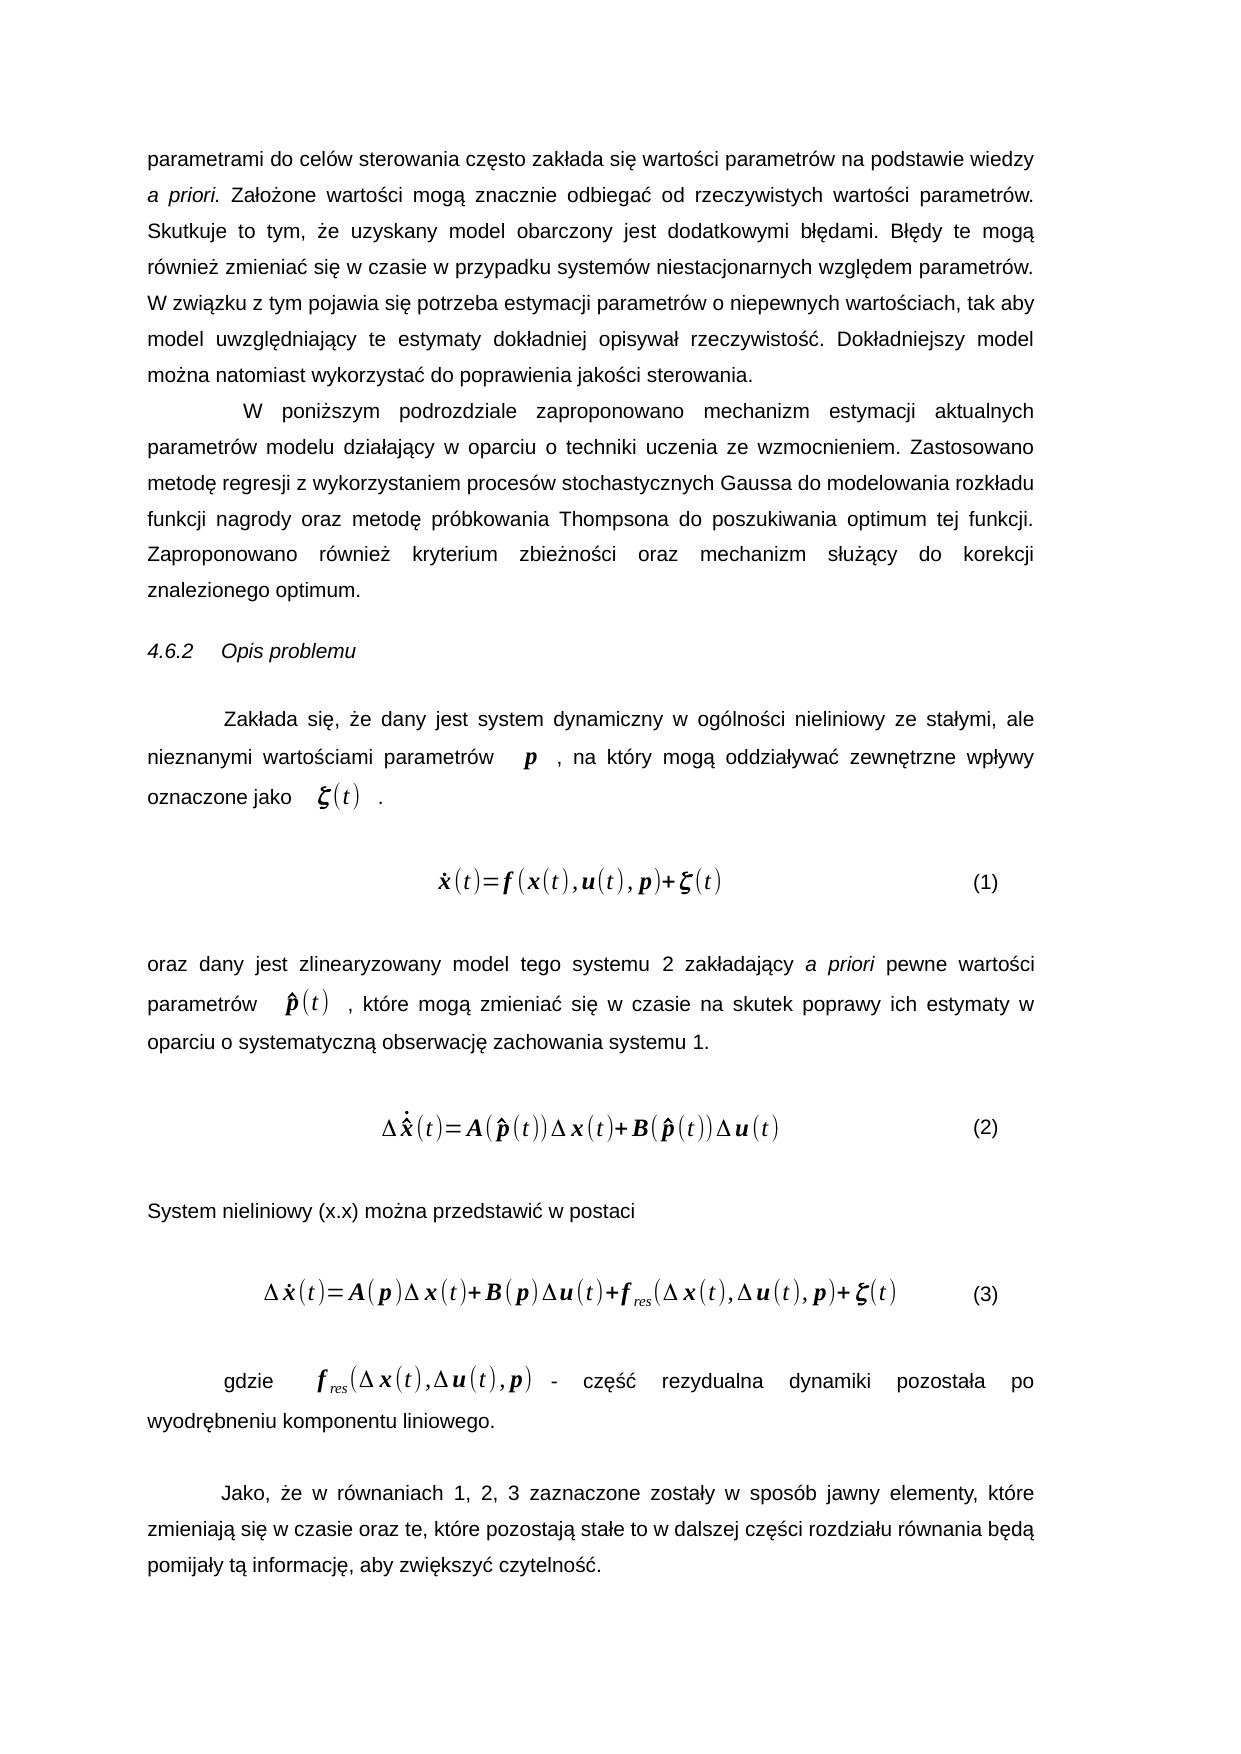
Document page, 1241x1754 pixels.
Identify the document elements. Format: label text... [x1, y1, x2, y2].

table_header (3) [936, 1248, 1035, 1340]
text W poniższym podrozdziale zaproponowano mechanizm estymacji aktualnych parametrów modelu działający w oparciu o techniki uczenia ze wzmocnieniem. Zastosowano metodę regresji z wykorzystaniem procesów stochastycznych Gaussa do modelowania rozkładu funkcji nagrody oraz metodę próbkowania Thompsona do poszukiwania optimum tej funkcji. Zaproponowano również kryterium zbieżności oraz mechanizm służący do korekcji znalezionego optimum. [147, 398, 1035, 602]
subtitle Opis problemu [147, 639, 1035, 663]
table_header [147, 836, 936, 927]
text oraz dany jest zlinearyzowany model tego systemu 2 zakładający a priori pewne wartości parametrów , które mogą zmieniać się w czasie na skutek poprawy ich estymaty w oparciu o systematyczną obserwację zachowania systemu 1. [147, 952, 1035, 1054]
text Jako, że w równaniach 1, 2, 3 zaznaczone zostały w sposób jawny elementy, które zmieniają się w czasie oraz te, które pozostają stałe to w dalszej części rozdziału równania będą pomijały tą informację, aby zwiększyć czytelność. [147, 1481, 1035, 1577]
text System nieliniowy (x.x) można przedstawić w postaci [147, 1199, 1035, 1223]
table_header [147, 1079, 936, 1174]
text parametrami do celów sterowania często zakłada się wartości parametrów na podstawie wiedzy a priori. Założone wartości mogą znacznie odbiegać od rzeczywistych wartości parametrów. Skutkuje to tym, że uzyskany model obarczony jest dodatkowymi błędami. Błędy te mogą również zmieniać się w czasie w przypadku systemów niestacjonarnych względem parametrów. W związku z tym pojawia się potrzeba estymacji parametrów o niepewnych wartościach, tak aby model uwzględniający te estymaty dokładniej opisywał rzeczywistość. Dokładniejszy model można natomiast wykorzystać do poprawienia jakości sterowania. [147, 147, 1035, 387]
text Zakłada się, że dany jest system dynamiczny w ogólności nieliniowy ze stałymi, ale nieznanymi wartościami parametrów , na który mogą oddziaływać zewnętrzne wpływy oznaczone jako . [147, 706, 1035, 812]
table_header [147, 1248, 936, 1340]
text gdzie - część rezydualna dynamiki pozostała po wyodrębneniu komponentu liniowego. [147, 1365, 1035, 1433]
table_header (2) [936, 1079, 1035, 1174]
table_header (1) [936, 836, 1035, 927]
